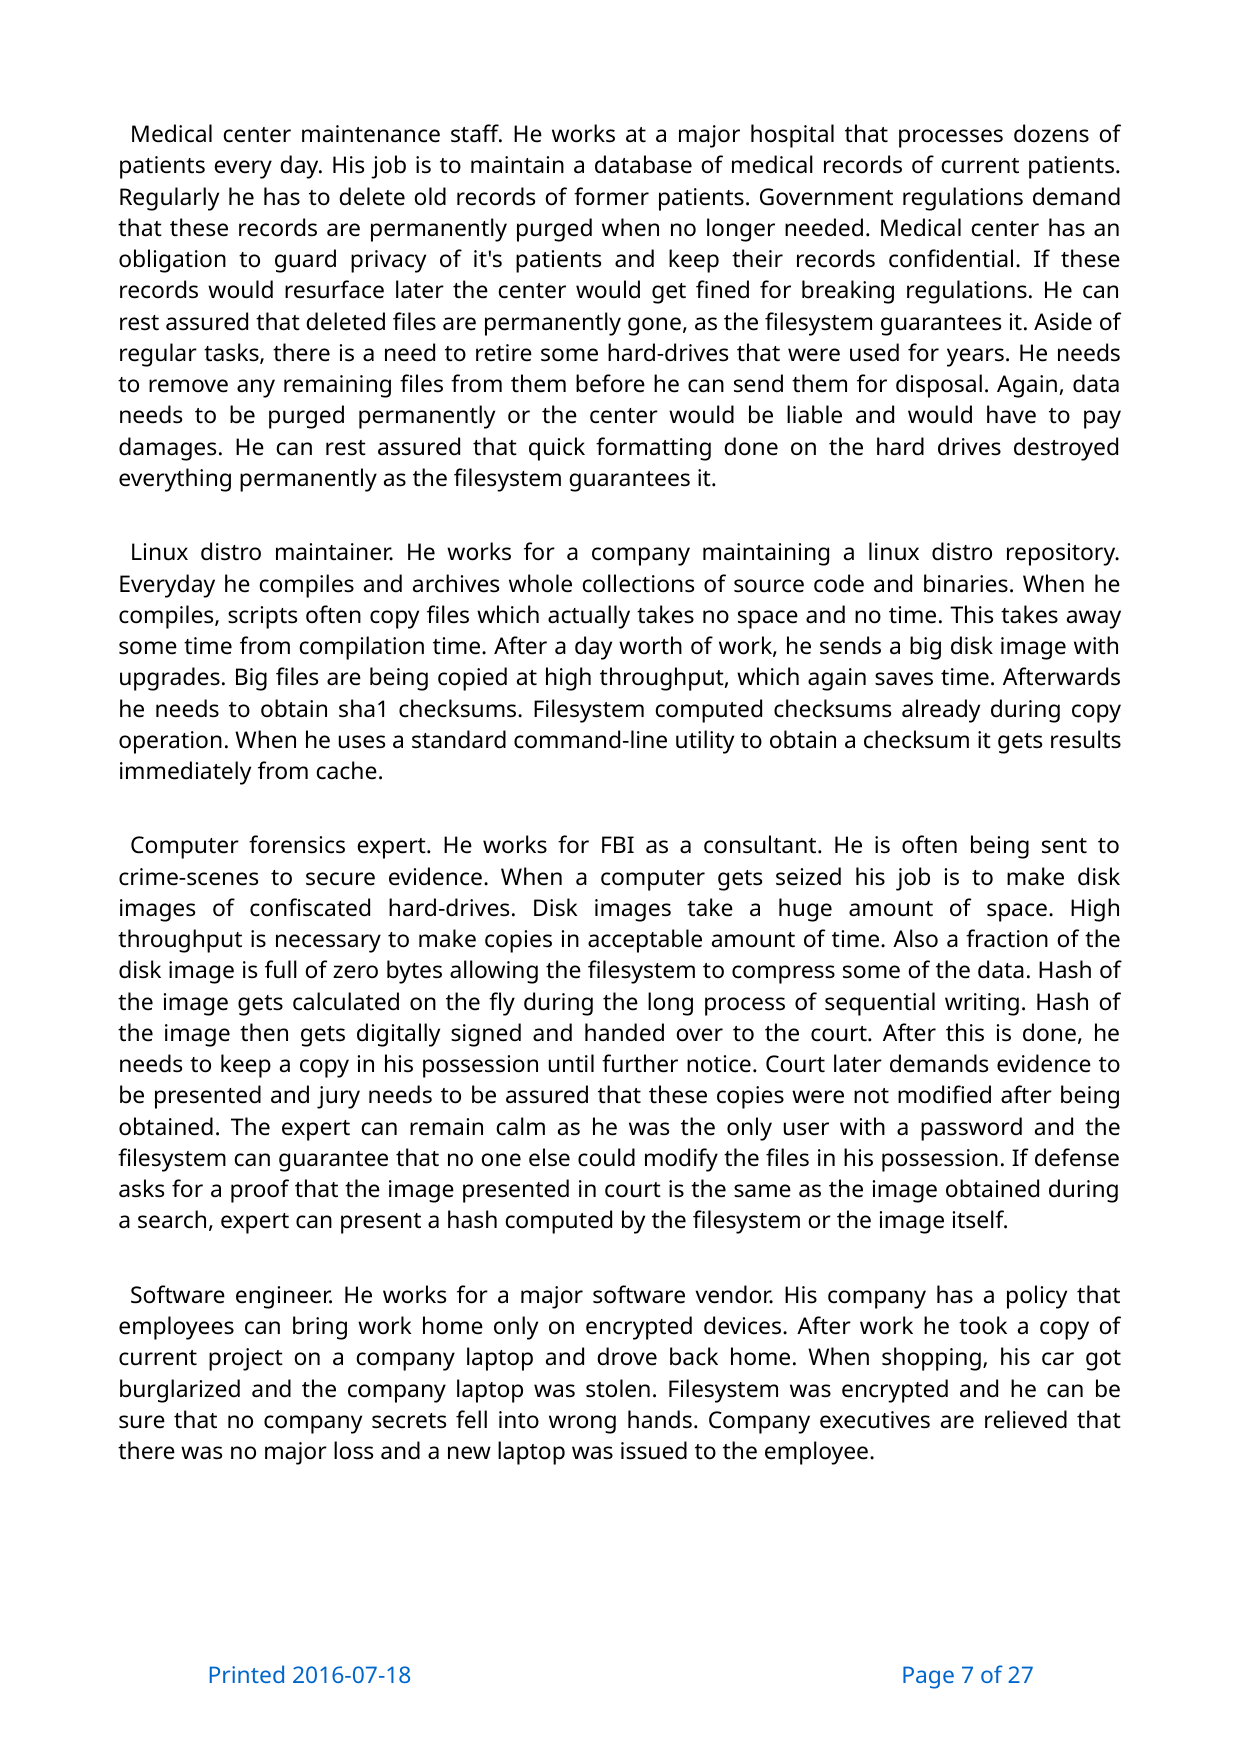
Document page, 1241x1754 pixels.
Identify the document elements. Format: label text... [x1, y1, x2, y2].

text Medical center maintenance staff. He works at a major hospital that processes dozens of patients every day. His job is to maintain a database of medical records of current patients. Regularly he has to delete old records of former patients. Government regulations demand that these records are permanently purged when no longer needed. Medical center has an obligation to guard privacy of it's patients and keep their records confidential. If these records would resurface later the center would get fined for breaking regulations. He can rest assured that deleted files are permanently gone, as the filesystem guarantees it. Aside of regular tasks, there is a need to retire some hard-drives that were used for years. He needs to remove any remaining files from them before he can send them for disposal. Again, data needs to be purged permanently or the center would be liable and would have to pay damages. He can rest assured that quick formatting done on the hard drives destroyed everything permanently as the filesystem guarantees it. [118, 118, 1122, 493]
text Computer forensics expert. He works for FBI as a consultant. He is often being sent to crime-scenes to secure evidence. When a computer gets seized his job is to make disk images of confiscated hard-drives. Disk images take a huge amount of space. High throughput is necessary to make copies in acceptable amount of time. Also a fraction of the disk image is full of zero bytes allowing the filesystem to compress some of the data. Hash of the image gets calculated on the fly during the long process of sequential writing. Hash of the image then gets digitally signed and handed over to the court. After this is done, he needs to keep a copy in his possession until further notice. Court later demands evidence to be presented and jury needs to be assured that these copies were not modified after being obtained. The expert can remain calm as he was the only user with a password and the filesystem can guarantee that no one else could modify the files in his possession. If defense asks for a proof that the image presented in court is the same as the image obtained during a search, expert can present a hash computed by the filesystem or the image itself. [118, 829, 1122, 1236]
text Linux distro maintainer. He works for a company maintaining a linux distro repository. Everyday he compiles and archives whole collections of source code and binaries. When he compiles, scripts often copy files which actually takes no space and no time. This takes away some time from compilation time. After a day worth of work, he sends a big disk image with upgrades. Big files are being copied at high throughput, which again saves time. Afterwards he needs to obtain sha1 checksums. Filesystem computed checksums already during copy operation. When he uses a standard command-line utility to obtain a checksum it gets results immediately from cache. [118, 536, 1122, 786]
text Software engineer. He works for a major software vendor. His company has a policy that employees can bring work home only on encrypted devices. After work he took a copy of current project on a company laptop and drove back home. When shopping, his car got burglarized and the company laptop was stolen. Filesystem was encrypted and he can be sure that no company secrets fell into wrong hands. Company executives are relieved that there was no major loss and a new laptop was issued to the employee. [118, 1279, 1122, 1466]
